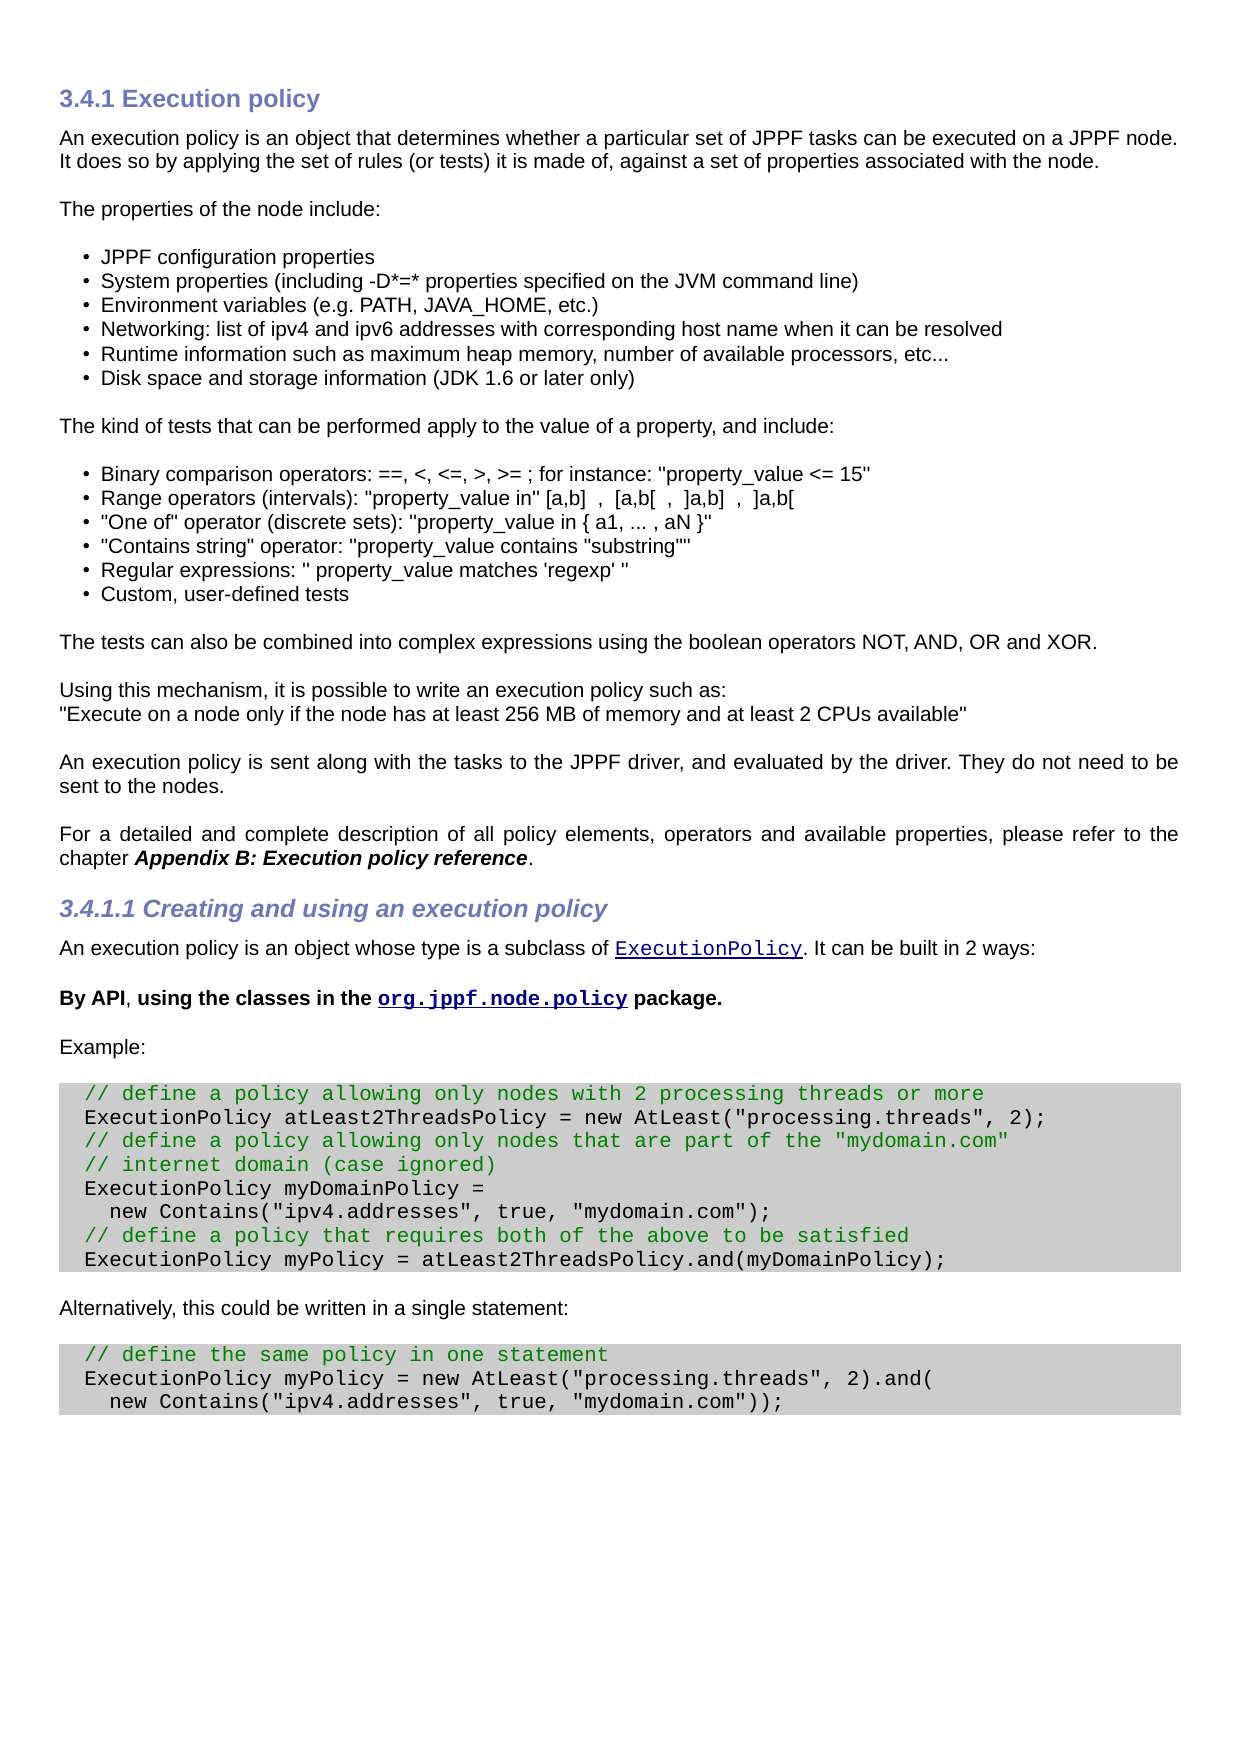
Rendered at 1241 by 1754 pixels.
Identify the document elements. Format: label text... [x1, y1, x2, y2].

text new Contains("ipv4.addresses", true, "mydomain.com"); [59, 1201, 1181, 1225]
text // define a policy allowing only nodes that are part of the "mydomain.com" [59, 1130, 1181, 1154]
text // define a policy allowing only nodes with 2 processing threads or more [59, 1083, 1181, 1107]
text Example: [59, 1035, 1181, 1059]
text // define a policy that requires both of the above to be satisfied [59, 1225, 1181, 1248]
subtitle Execution policy [59, 84, 1181, 113]
text By API, using the classes in the org.jppf.node.policy package. [59, 985, 1181, 1011]
text new Contains("ipv4.addresses", true, "mydomain.com")); [59, 1391, 1181, 1415]
text An execution policy is an object whose type is a subclass of ExecutionPolicy. It can be built in 2 ways: [59, 936, 1181, 961]
text ExecutionPolicy myPolicy = new AtLeast("processing.threads", 2).and( [59, 1368, 1181, 1391]
list JPPF configuration properties [83, 245, 1181, 269]
text An execution policy is sent along with the tasks to the JPPF driver, and evaluated by the driver. They do not need to be sent to the nodes. [59, 749, 1181, 797]
list Range operators (intervals): ''property_value in'' [a,b] , [a,b[ , ]a,b] , ]a,b[ [83, 485, 1181, 509]
subtitle Creating and using an execution policy [59, 894, 1181, 923]
list Environment variables (e.g. PATH, JAVA_HOME, etc.) [83, 293, 1181, 317]
text "Execute on a node only if the node has at least 256 MB of memory and at least 2 CPUs available" [59, 702, 1181, 726]
text // define the same policy in one statement [59, 1344, 1181, 1368]
text The tests can also be combined into complex expressions using the boolean operators NOT, AND, OR and XOR. [59, 630, 1181, 654]
text ExecutionPolicy myPolicy = atLeast2ThreadsPolicy.and(myDomainPolicy); [59, 1248, 1181, 1272]
text The properties of the node include: [59, 197, 1181, 221]
list System properties (including -D*=* properties specified on the JVM command line) [83, 269, 1181, 293]
list Disk space and storage information (JDK 1.6 or later only) [83, 365, 1181, 389]
list Networking: list of ipv4 and ipv6 addresses with corresponding host name when it can be resolved [83, 317, 1181, 341]
list Binary comparison operators: ==, <, <=, >, >= ; for instance: ''property_value <= 15'' [83, 461, 1181, 485]
text // internet domain (case ignored) [59, 1154, 1181, 1178]
text ExecutionPolicy myDomainPolicy = [59, 1178, 1181, 1201]
list "One of" operator (discrete sets): ''property_value in { a1, ... , aN }'' [83, 509, 1181, 533]
list Regular expressions: '' property_value matches 'regexp' '' [83, 558, 1181, 582]
text Alternatively, this could be written in a single statement: [59, 1296, 1181, 1320]
text An execution policy is an object that determines whether a particular set of JPPF tasks can be executed on a JPPF node. It does so by applying the set of rules (or tests) it is made of, against a set of properties associated with the node. [59, 125, 1181, 173]
text For a detailed and complete description of all policy elements, operators and available properties, please refer to the chapter Appendix B: Execution policy reference. [59, 821, 1181, 869]
list Runtime information such as maximum heap memory, number of available processors, etc... [83, 341, 1181, 365]
text ExecutionPolicy atLeast2ThreadsPolicy = new AtLeast("processing.threads", 2); [59, 1107, 1181, 1130]
list Custom, user-defined tests [83, 582, 1181, 606]
text Using this mechanism, it is possible to write an execution policy such as: [59, 678, 1181, 702]
list "Contains string" operator: ''property_value contains "substring"'' [83, 533, 1181, 558]
text The kind of tests that can be performed apply to the value of a property, and include: [59, 413, 1181, 437]
